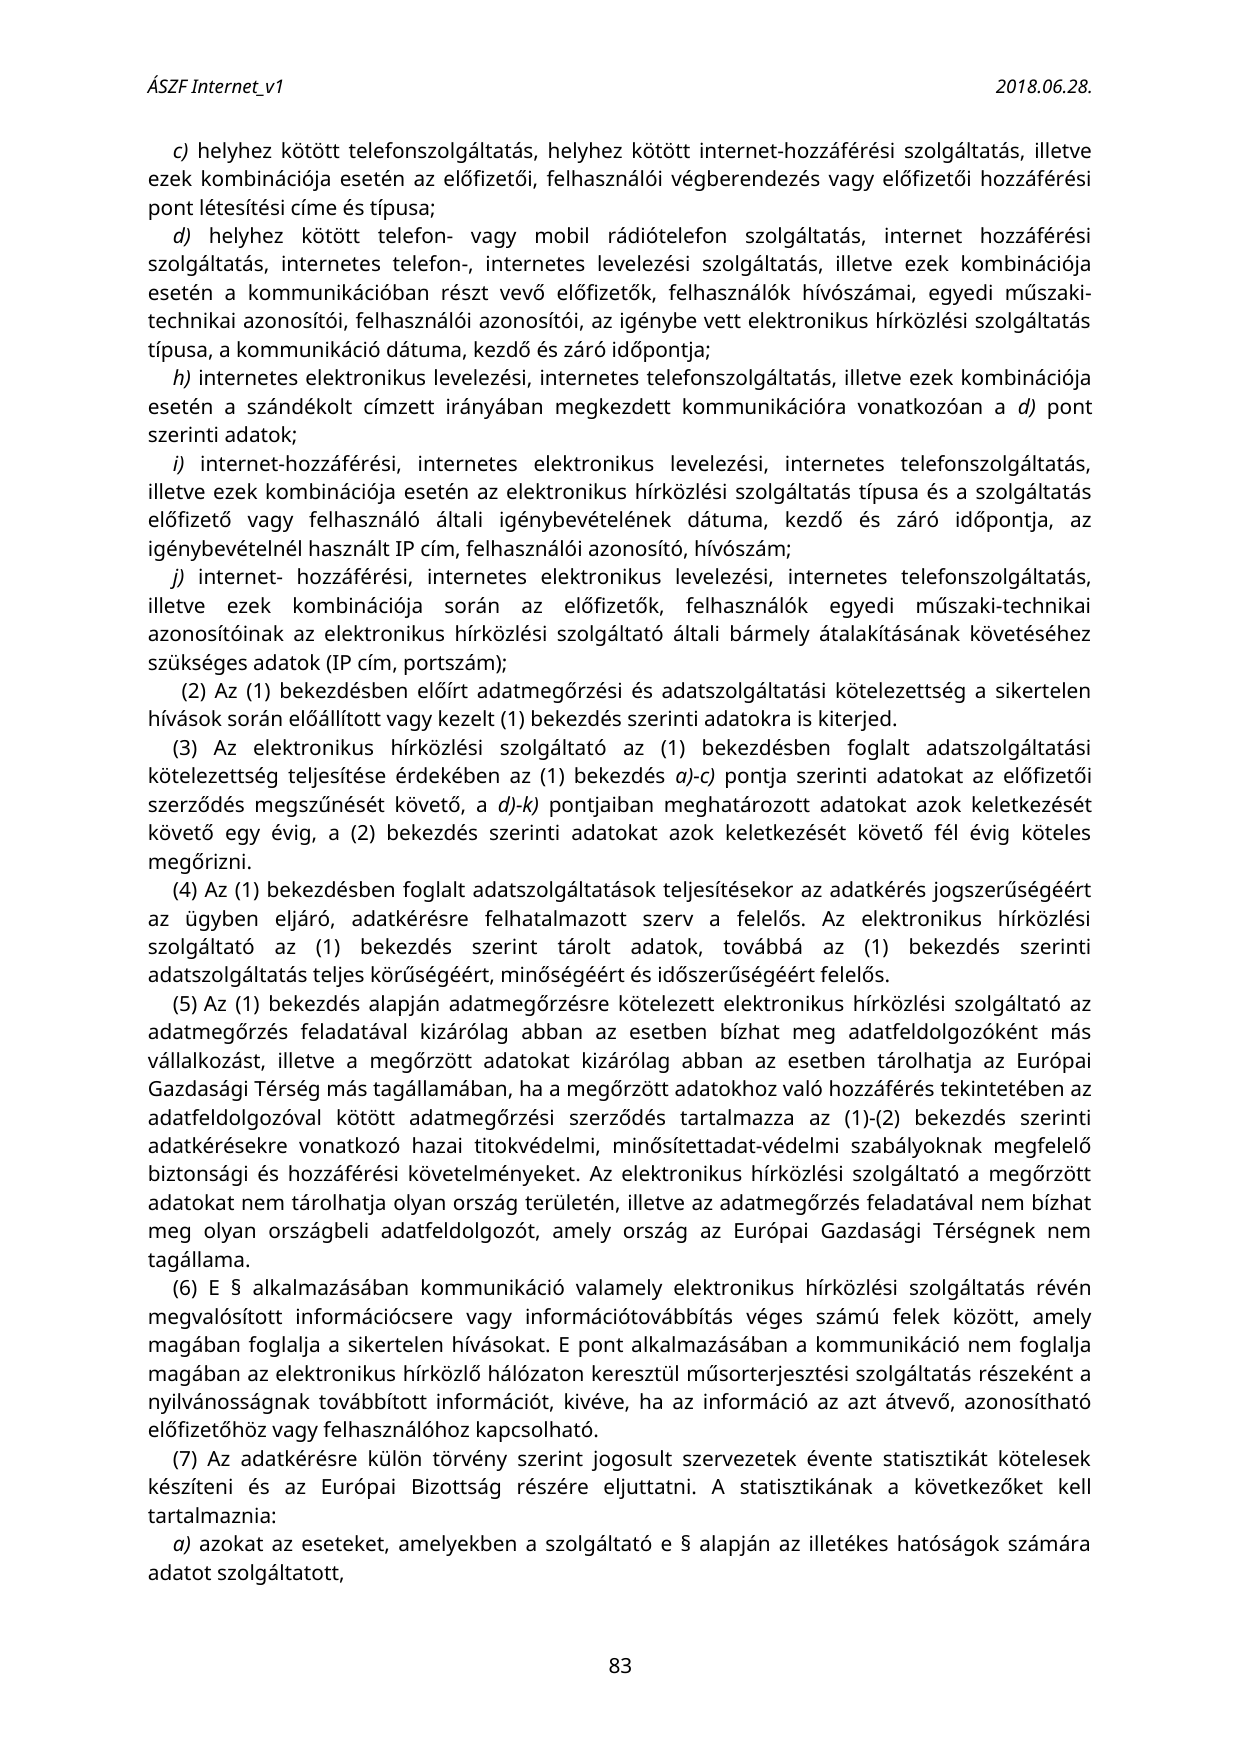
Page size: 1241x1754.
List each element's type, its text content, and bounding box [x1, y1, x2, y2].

text (3) Az elektronikus hírközlési szolgáltató az (1) bekezdésben foglalt adatszolgáltatási kötelezettség teljesítése érdekében az (1) bekezdés a)-c) pontja szerinti adatokat az előfizetői szerződés megszűnését követő, a d)-k) pontjaiban meghatározott adatokat azok keletkezését követő egy évig, a (2) bekezdés szerinti adatokat azok keletkezését követő fél évig köteles megőrizni. [148, 733, 1092, 875]
text a) azokat az eseteket, amelyekben a szolgáltató e § alapján az illetékes hatóságok számára adatot szolgáltatott, [148, 1529, 1092, 1586]
text (2) Az (1) bekezdésben előírt adatmegőrzési és adatszolgáltatási kötelezettség a sikertelen hívások során előállított vagy kezelt (1) bekezdés szerinti adatokra is kiterjed. [148, 676, 1092, 733]
text h) internetes elektronikus levelezési, internetes telefonszolgáltatás, illetve ezek kombinációja esetén a szándékolt címzett irányában megkezdett kommunikációra vonatkozóan a d) pont szerinti adatok; [148, 363, 1092, 449]
text (6) E § alkalmazásában kommunikáció valamely elektronikus hírközlési szolgáltatás révén megvalósított információcsere vagy információtovábbítás véges számú felek között, amely magában foglalja a sikertelen hívásokat. E pont alkalmazásában a kommunikáció nem foglalja magában az elektronikus hírközlő hálózaton keresztül műsorterjesztési szolgáltatás részeként a nyilvánosságnak továbbított információt, kivéve, ha az információ az azt átvevő, azonosítható előfizetőhöz vagy felhasználóhoz kapcsolható. [148, 1273, 1092, 1444]
text (7) Az adatkérésre külön törvény szerint jogosult szervezetek évente statisztikát kötelesek készíteni és az Európai Bizottság részére eljuttatni. A statisztikának a következőket kell tartalmaznia: [148, 1444, 1092, 1529]
text i) internet-hozzáférési, internetes elektronikus levelezési, internetes telefonszolgáltatás, illetve ezek kombinációja esetén az elektronikus hírközlési szolgáltatás típusa és a szolgáltatás előfizető vagy felhasználó általi igénybevételének dátuma, kezdő és záró időpontja, az igénybevételnél használt IP cím, felhasználói azonosító, hívószám; [148, 449, 1092, 562]
text (4) Az (1) bekezdésben foglalt adatszolgáltatások teljesítésekor az adatkérés jogszerűségéért az ügyben eljáró, adatkérésre felhatalmazott szerv a felelős. Az elektronikus hírközlési szolgáltató az (1) bekezdés szerint tárolt adatok, továbbá az (1) bekezdés szerinti adatszolgáltatás teljes körűségéért, minőségéért és időszerűségéért felelős. [148, 875, 1092, 989]
text d) helyhez kötött telefon- vagy mobil rádiótelefon szolgáltatás, internet hozzáférési szolgáltatás, internetes telefon-, internetes levelezési szolgáltatás, illetve ezek kombinációja esetén a kommunikációban részt vevő előfizetők, felhasználók hívószámai, egyedi műszaki-technikai azonosítói, felhasználói azonosítói, az igénybe vett elektronikus hírközlési szolgáltatás típusa, a kommunikáció dátuma, kezdő és záró időpontja; [148, 221, 1092, 363]
text c) helyhez kötött telefonszolgáltatás, helyhez kötött internet-hozzáférési szolgáltatás, illetve ezek kombinációja esetén az előfizetői, felhasználói végberendezés vagy előfizetői hozzáférési pont létesítési címe és típusa; [148, 136, 1092, 221]
text j) internet- hozzáférési, internetes elektronikus levelezési, internetes telefonszolgáltatás, illetve ezek kombinációja során az előfizetők, felhasználók egyedi műszaki-technikai azonosítóinak az elektronikus hírközlési szolgáltató általi bármely átalakításának követéséhez szükséges adatok (IP cím, portszám); [148, 562, 1092, 676]
text (5) Az (1) bekezdés alapján adatmegőrzésre kötelezett elektronikus hírközlési szolgáltató az adatmegőrzés feladatával kizárólag abban az esetben bízhat meg adatfeldolgozóként más vállalkozást, illetve a megőrzött adatokat kizárólag abban az esetben tárolhatja az Európai Gazdasági Térség más tagállamában, ha a megőrzött adatokhoz való hozzáférés tekintetében az adatfeldolgozóval kötött adatmegőrzési szerződés tartalmazza az (1)-(2) bekezdés szerinti adatkérésekre vonatkozó hazai titokvédelmi, minősítettadat-védelmi szabályoknak megfelelő biztonsági és hozzáférési követelményeket. Az elektronikus hírközlési szolgáltató a megőrzött adatokat nem tárolhatja olyan ország területén, illetve az adatmegőrzés feladatával nem bízhat meg olyan országbeli adatfeldolgozót, amely ország az Európai Gazdasági Térségnek nem tagállama. [148, 989, 1092, 1273]
